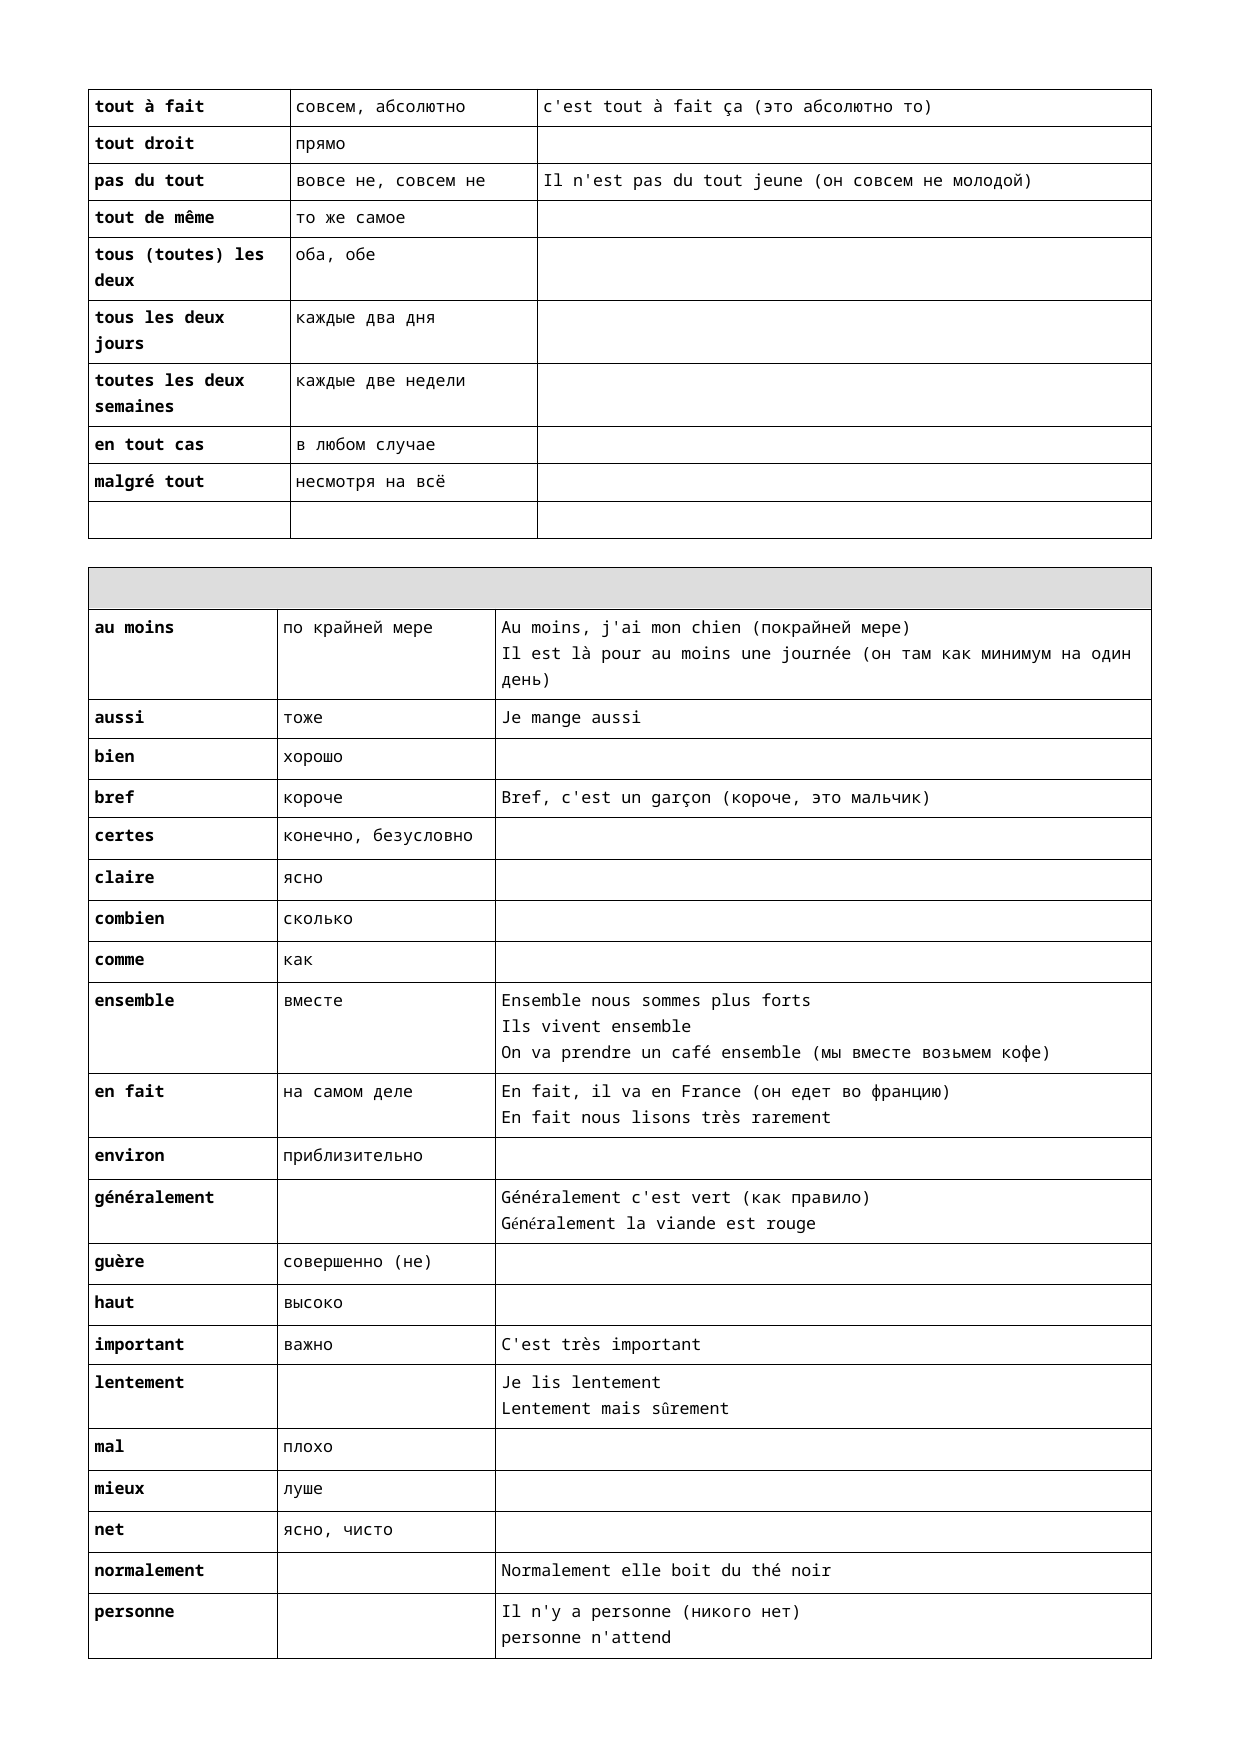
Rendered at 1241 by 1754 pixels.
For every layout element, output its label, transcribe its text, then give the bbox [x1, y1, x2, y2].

table_cell в любом случае [291, 427, 537, 463]
table_cell сколько [278, 901, 495, 941]
table_cell ясно, чисто [278, 1512, 495, 1552]
table_cell Je lis lentement Lentement mais sûrement [496, 1365, 1151, 1428]
table_cell [496, 1429, 1151, 1469]
table_cell tout droit [89, 127, 290, 163]
table_cell tout à fait [89, 90, 290, 126]
table_cell [89, 502, 290, 538]
table_cell Je mange aussi [496, 700, 1151, 737]
table_cell important [89, 1326, 277, 1364]
table_cell [496, 860, 1151, 900]
table_cell mal [89, 1429, 277, 1469]
table_cell [278, 1553, 495, 1593]
table_cell конечно, безусловно [278, 818, 495, 858]
table_cell [496, 1471, 1151, 1511]
table_cell прямо [291, 127, 537, 163]
table_cell malgré tout [89, 464, 290, 501]
table_cell на самом деле [278, 1074, 495, 1137]
table_cell Il n'est pas du tout jeune (он совсем не молодой) [538, 164, 1151, 200]
table_cell Bref, c'est un garçon (короче, это мальчик) [496, 780, 1151, 817]
table_cell [496, 739, 1151, 779]
table_cell важно [278, 1326, 495, 1364]
table_cell хорошо [278, 739, 495, 779]
table_cell [538, 238, 1151, 300]
table_cell Normalement elle boit du thé noir [496, 1553, 1151, 1593]
table_cell высоко [278, 1285, 495, 1325]
table_cell луше [278, 1471, 495, 1511]
table_cell C'est très important [496, 1326, 1151, 1364]
table_cell каждые два дня [291, 301, 537, 363]
table_cell несмотря на всё [291, 464, 537, 501]
table_cell tous les deux jours [89, 301, 290, 363]
table_cell то же самое [291, 201, 537, 237]
table_cell [538, 301, 1151, 363]
table_cell lentement [89, 1365, 277, 1428]
table_cell [496, 901, 1151, 941]
table_cell вовсе не, совсем не [291, 164, 537, 200]
table_cell ensemble [89, 983, 277, 1073]
table_cell guère [89, 1244, 277, 1284]
table_cell combien [89, 901, 277, 941]
table_cell en fait [89, 1074, 277, 1137]
table_cell bref [89, 780, 277, 817]
table_cell каждые две недели [291, 364, 537, 426]
table_cell как [278, 942, 495, 982]
table_cell по крайней мере [278, 610, 495, 699]
table_cell Au moins, j'ai mon chien (покрайней мере) Il est là pour au moins une journée (он там как минимум на один день) [496, 610, 1151, 699]
table_cell claire [89, 860, 277, 900]
table_cell [538, 127, 1151, 163]
table_cell [278, 1594, 495, 1658]
table_cell personne [89, 1594, 277, 1658]
table_cell [496, 818, 1151, 858]
table_cell [538, 502, 1151, 538]
table_header [89, 568, 1151, 608]
table_cell Ensemble nous sommes plus forts Ils vivent ensemble On va prendre un café ensemble (мы вместе возьмем кофе) [496, 983, 1151, 1073]
table_cell ясно [278, 860, 495, 900]
table_cell совершенно (не) [278, 1244, 495, 1284]
table_cell [496, 942, 1151, 982]
table_cell mieux [89, 1471, 277, 1511]
table_cell haut [89, 1285, 277, 1325]
table_cell короче [278, 780, 495, 817]
table_cell Il n'y a personne (никого нет) personne n'attend [496, 1594, 1151, 1658]
table_cell [278, 1180, 495, 1243]
table_cell au moins [89, 610, 277, 699]
table_cell [496, 1285, 1151, 1325]
table_cell comme [89, 942, 277, 982]
table_cell [496, 1244, 1151, 1284]
table_cell environ [89, 1138, 277, 1178]
table_cell [291, 502, 537, 538]
table_cell оба, обе [291, 238, 537, 300]
table_cell вместе [278, 983, 495, 1073]
table_cell en tout cas [89, 427, 290, 463]
table_cell bien [89, 739, 277, 779]
table_cell toutes les deux semaines [89, 364, 290, 426]
table_cell Généralement c'est vert (как правило) Généralement la viande est rouge [496, 1180, 1151, 1243]
table_cell tout de même [89, 201, 290, 237]
table_cell net [89, 1512, 277, 1552]
table_cell certes [89, 818, 277, 858]
table_cell [538, 464, 1151, 501]
table_cell [496, 1512, 1151, 1552]
table_cell [538, 201, 1151, 237]
table_cell плохо [278, 1429, 495, 1469]
table_cell tous (toutes) les deux [89, 238, 290, 300]
table_cell En fait, il va en France (он едет во францию) En fait nous lisons très rarement [496, 1074, 1151, 1137]
table_cell aussi [89, 700, 277, 737]
table_cell normalement [89, 1553, 277, 1593]
table_cell приблизительно [278, 1138, 495, 1178]
table_cell c'est tout à fait ça (это абсолютно то) [538, 90, 1151, 126]
table_cell pas du tout [89, 164, 290, 200]
table_cell совсем, абсолютно [291, 90, 537, 126]
table_cell [278, 1365, 495, 1428]
table_cell тоже [278, 700, 495, 737]
table_cell [538, 364, 1151, 426]
table_cell [538, 427, 1151, 463]
table_cell [496, 1138, 1151, 1178]
table_cell généralement [89, 1180, 277, 1243]
